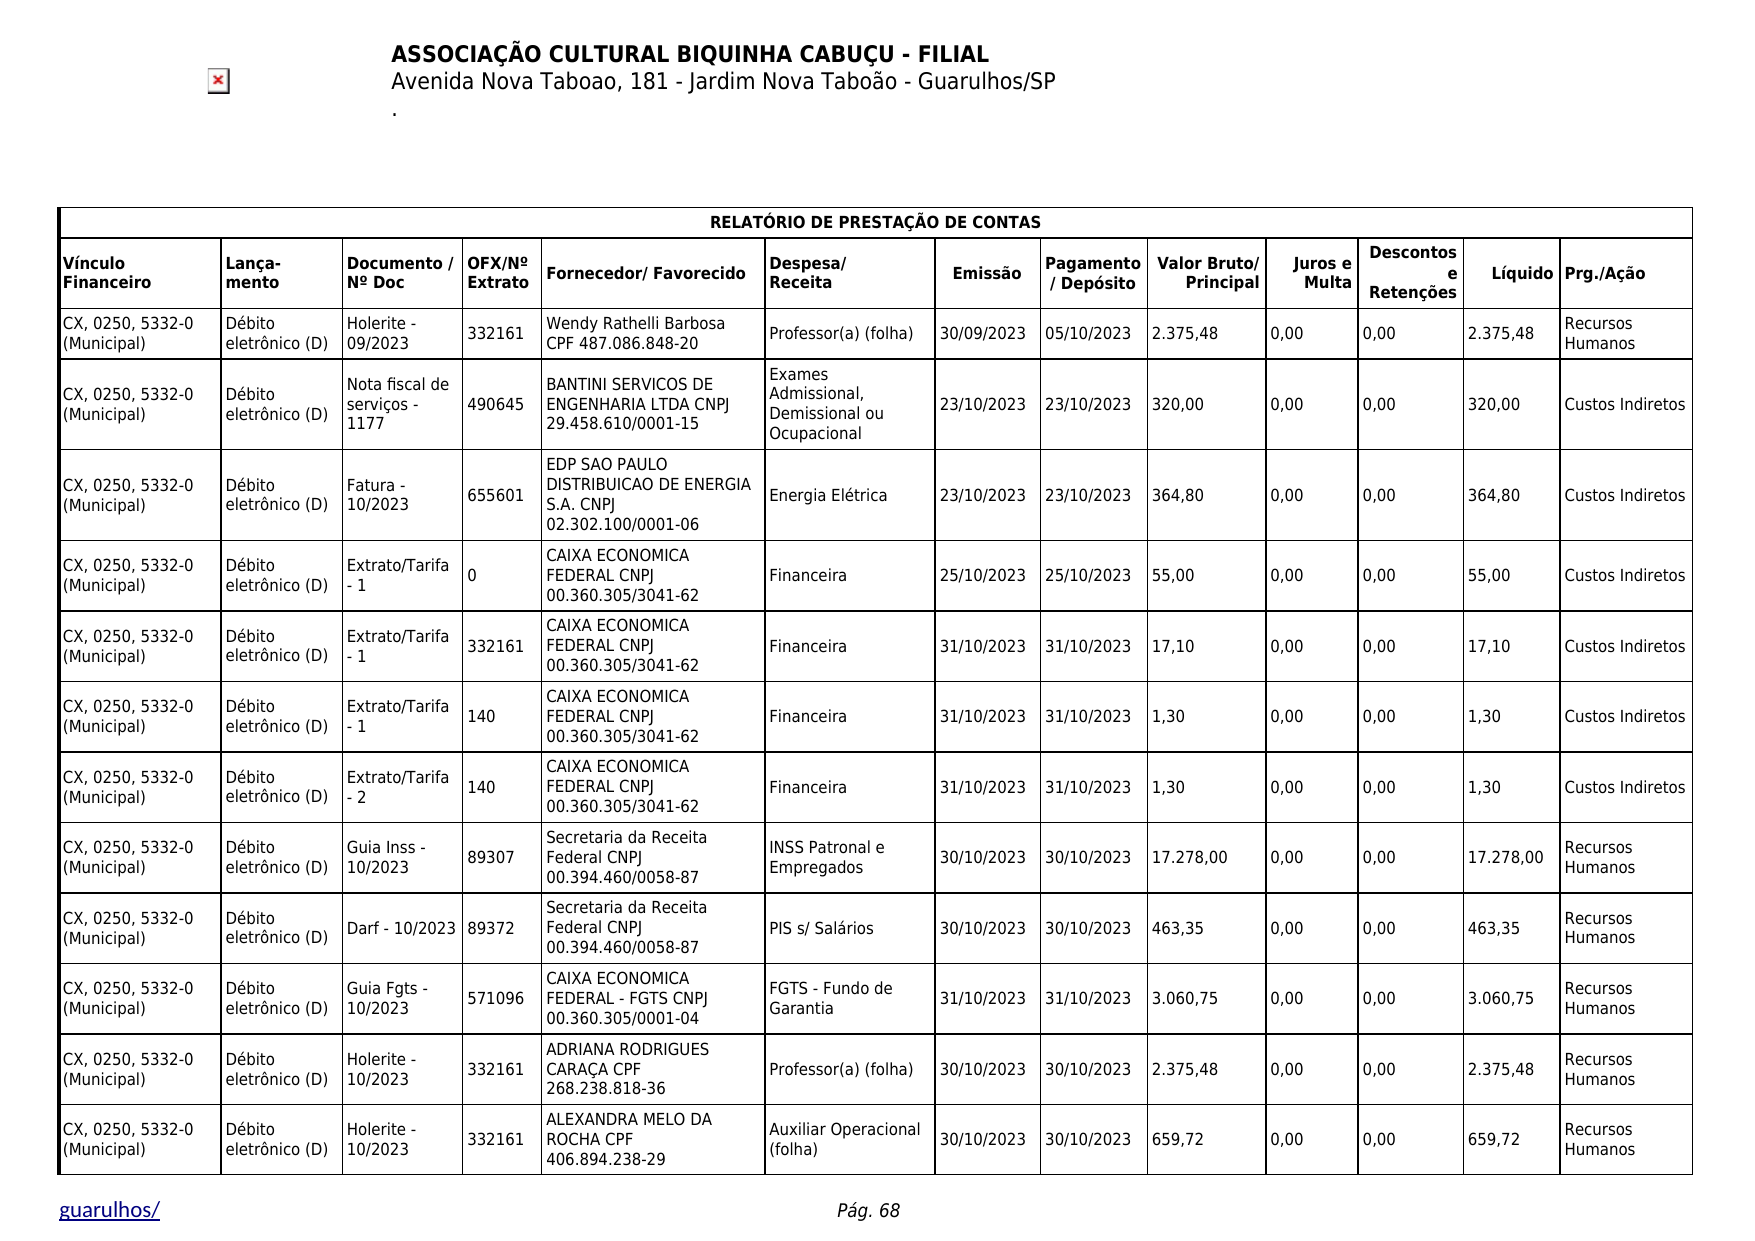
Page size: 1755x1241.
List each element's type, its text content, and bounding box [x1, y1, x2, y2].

table_cell EDP SAO PAULO DISTRIBUICAO DE ENERGIA S.A. CNPJ 02.302.100/0001-06 [542, 450, 764, 539]
table_cell 89307 [463, 823, 541, 892]
table_cell Fatura - 10/2023 [343, 450, 462, 539]
table_cell 0,00 [1267, 682, 1357, 751]
table_cell 1,30 [1464, 753, 1559, 822]
table_cell Descontos e Retenções [1359, 239, 1463, 308]
table_cell 17,10 [1148, 612, 1265, 681]
table_cell 0,00 [1359, 612, 1463, 681]
table_cell ADRIANA RODRIGUES CARAÇA CPF 268.238.818-36 [542, 1035, 764, 1104]
table_cell Energia Elétrica [766, 450, 934, 539]
table_cell Débito eletrônico (D) [222, 612, 342, 681]
table_cell 0,00 [1359, 1035, 1463, 1104]
table_cell 30/10/2023 [936, 1035, 1040, 1104]
table_cell Vínculo Financeiro [61, 239, 220, 308]
table_cell 31/10/2023 [936, 612, 1040, 681]
table_cell CAIXA ECONOMICA FEDERAL - FGTS CNPJ 00.360.305/0001-04 [542, 964, 764, 1033]
table_cell Extrato/Tarifa - 2 [343, 753, 462, 822]
table_cell CX, 0250, 5332-0 (Municipal) [61, 682, 220, 751]
table_cell Guia Fgts - 10/2023 [343, 964, 462, 1033]
table_cell 0,00 [1267, 309, 1357, 358]
table_cell 31/10/2023 [1041, 682, 1147, 751]
table_cell 31/10/2023 [1041, 964, 1147, 1033]
table_cell Lança- mento [222, 239, 342, 308]
table_cell Darf - 10/2023 [343, 894, 462, 963]
table_header RELATÓRIO DE PRESTAÇÃO DE CONTAS [61, 208, 1692, 237]
table_cell 25/10/2023 [936, 541, 1040, 610]
table_cell 1,30 [1148, 682, 1265, 751]
table_cell Débito eletrônico (D) [222, 753, 342, 822]
table_cell 0,00 [1359, 682, 1463, 751]
table_cell CAIXA ECONOMICA FEDERAL CNPJ 00.360.305/3041-62 [542, 612, 764, 681]
table_cell CAIXA ECONOMICA FEDERAL CNPJ 00.360.305/3041-62 [542, 541, 764, 610]
table_cell 364,80 [1148, 450, 1265, 539]
table_cell Extrato/Tarifa - 1 [343, 682, 462, 751]
table_cell 17,10 [1464, 612, 1559, 681]
table_cell PIS s/ Salários [766, 894, 934, 963]
table_cell BANTINI SERVICOS DE ENGENHARIA LTDA CNPJ 29.458.610/0001-15 [542, 360, 764, 449]
table_cell Emissão [936, 239, 1040, 308]
table_cell 332161 [463, 309, 541, 358]
table_cell Débito eletrônico (D) [222, 1035, 342, 1104]
table_cell CX, 0250, 5332-0 (Municipal) [61, 360, 220, 449]
table_cell Financeira [766, 682, 934, 751]
table_cell Fornecedor/ Favorecido [542, 239, 764, 308]
table_cell CX, 0250, 5332-0 (Municipal) [61, 450, 220, 539]
table_cell Financeira [766, 612, 934, 681]
table_cell Financeira [766, 753, 934, 822]
table_cell 17.278,00 [1464, 823, 1559, 892]
table_cell 0,00 [1359, 823, 1463, 892]
table_cell Professor(a) (folha) [766, 309, 934, 358]
table_cell 0,00 [1267, 823, 1357, 892]
table_cell CAIXA ECONOMICA FEDERAL CNPJ 00.360.305/3041-62 [542, 753, 764, 822]
table_cell 23/10/2023 [1041, 450, 1147, 539]
table_cell 0,00 [1267, 753, 1357, 822]
table_cell 0,00 [1267, 450, 1357, 539]
table_cell 89372 [463, 894, 541, 963]
table_cell 0,00 [1359, 309, 1463, 358]
table_cell Extrato/Tarifa - 1 [343, 541, 462, 610]
table_cell Extrato/Tarifa - 1 [343, 612, 462, 681]
table_cell Valor Bruto/ Principal [1148, 239, 1265, 308]
table_cell Professor(a) (folha) [766, 1035, 934, 1104]
table_cell CX, 0250, 5332-0 (Municipal) [61, 1035, 220, 1104]
table_cell 31/10/2023 [936, 682, 1040, 751]
table_cell Custos Indiretos [1561, 682, 1692, 751]
table_cell 0,00 [1359, 753, 1463, 822]
table_cell 0,00 [1359, 450, 1463, 539]
table_cell 30/10/2023 [936, 1105, 1040, 1173]
table_cell 0,00 [1267, 360, 1357, 449]
table_cell 463,35 [1464, 894, 1559, 963]
table_cell Holerite - 10/2023 [343, 1105, 462, 1173]
table_cell Holerite - 09/2023 [343, 309, 462, 358]
table_cell 0,00 [1267, 894, 1357, 963]
table_cell 30/10/2023 [936, 894, 1040, 963]
table_cell 0,00 [1359, 360, 1463, 449]
table_cell 23/10/2023 [1041, 360, 1147, 449]
table_cell 25/10/2023 [1041, 541, 1147, 610]
table_cell 0,00 [1359, 541, 1463, 610]
table_cell 3.060,75 [1464, 964, 1559, 1033]
table_cell 0,00 [1359, 894, 1463, 963]
table_cell 2.375,48 [1148, 1035, 1265, 1104]
table_cell Débito eletrônico (D) [222, 823, 342, 892]
table_cell Débito eletrônico (D) [222, 450, 342, 539]
table_cell CX, 0250, 5332-0 (Municipal) [61, 309, 220, 358]
table_cell CX, 0250, 5332-0 (Municipal) [61, 612, 220, 681]
table_cell Custos Indiretos [1561, 450, 1692, 539]
table_cell 30/09/2023 [936, 309, 1040, 358]
table_cell Guia Inss - 10/2023 [343, 823, 462, 892]
table_cell 2.375,48 [1464, 1035, 1559, 1104]
table_cell Despesa/ Receita [766, 239, 934, 308]
table_cell Débito eletrônico (D) [222, 309, 342, 358]
table_cell 31/10/2023 [936, 753, 1040, 822]
table_cell 332161 [463, 1105, 541, 1173]
table_cell CAIXA ECONOMICA FEDERAL CNPJ 00.360.305/3041-62 [542, 682, 764, 751]
table_cell 30/10/2023 [1041, 1035, 1147, 1104]
table_cell 332161 [463, 612, 541, 681]
table_cell Custos Indiretos [1561, 612, 1692, 681]
table_cell Prg./Ação [1561, 239, 1692, 308]
table_cell 571096 [463, 964, 541, 1033]
table_cell 05/10/2023 [1041, 309, 1147, 358]
table_cell 2.375,48 [1464, 309, 1559, 358]
table_cell Débito eletrônico (D) [222, 964, 342, 1033]
table_cell CX, 0250, 5332-0 (Municipal) [61, 753, 220, 822]
table_cell CX, 0250, 5332-0 (Municipal) [61, 894, 220, 963]
table_cell 1,30 [1148, 753, 1265, 822]
table_cell 0,00 [1359, 964, 1463, 1033]
table_cell 490645 [463, 360, 541, 449]
table_cell Recursos Humanos [1561, 894, 1692, 963]
table_cell Débito eletrônico (D) [222, 682, 342, 751]
table_cell 659,72 [1148, 1105, 1265, 1173]
table_cell 30/10/2023 [1041, 894, 1147, 963]
table_cell Secretaria da Receita Federal CNPJ 00.394.460/0058-87 [542, 823, 764, 892]
table_cell 659,72 [1464, 1105, 1559, 1173]
table_cell Wendy Rathelli Barbosa CPF 487.086.848-20 [542, 309, 764, 358]
table_cell 364,80 [1464, 450, 1559, 539]
table_cell 0,00 [1267, 1035, 1357, 1104]
table_cell Secretaria da Receita Federal CNPJ 00.394.460/0058-87 [542, 894, 764, 963]
table_cell Recursos Humanos [1561, 1035, 1692, 1104]
table_cell 0 [463, 541, 541, 610]
table_cell Auxiliar Operacional (folha) [766, 1105, 934, 1173]
table_cell 140 [463, 682, 541, 751]
table_cell 1,30 [1464, 682, 1559, 751]
table_cell CX, 0250, 5332-0 (Municipal) [61, 964, 220, 1033]
table_cell Débito eletrônico (D) [222, 360, 342, 449]
table_cell INSS Patronal e Empregados [766, 823, 934, 892]
table_cell Financeira [766, 541, 934, 610]
table_cell Líquido [1464, 239, 1559, 308]
table_cell Custos Indiretos [1561, 541, 1692, 610]
table_cell Nota ﬁscal de serviços - 1177 [343, 360, 462, 449]
table_cell Holerite - 10/2023 [343, 1035, 462, 1104]
table_cell 320,00 [1148, 360, 1265, 449]
table_cell 0,00 [1267, 541, 1357, 610]
table_cell 55,00 [1148, 541, 1265, 610]
table_cell Juros e Multa [1267, 239, 1357, 308]
table_cell 55,00 [1464, 541, 1559, 610]
table_cell 320,00 [1464, 360, 1559, 449]
table_cell Exames Admissional, Demissional ou Ocupacional [766, 360, 934, 449]
table_cell Recursos Humanos [1561, 964, 1692, 1033]
table_cell 0,00 [1267, 964, 1357, 1033]
table_cell Recursos Humanos [1561, 309, 1692, 358]
table_cell Pagamento / Depósito [1041, 239, 1147, 308]
table_cell Débito eletrônico (D) [222, 1105, 342, 1173]
table_cell 17.278,00 [1148, 823, 1265, 892]
table_cell CX, 0250, 5332-0 (Municipal) [61, 1105, 220, 1173]
table_cell CX, 0250, 5332-0 (Municipal) [61, 823, 220, 892]
table_cell ALEXANDRA MELO DA ROCHA CPF 406.894.238-29 [542, 1105, 764, 1173]
table_cell 30/10/2023 [936, 823, 1040, 892]
table_cell 30/10/2023 [1041, 823, 1147, 892]
table_cell FGTS - Fundo de Garantia [766, 964, 934, 1033]
table_cell 23/10/2023 [936, 360, 1040, 449]
table_cell 140 [463, 753, 541, 822]
table_cell Custos Indiretos [1561, 360, 1692, 449]
table_cell 23/10/2023 [936, 450, 1040, 539]
table_cell 30/10/2023 [1041, 1105, 1147, 1173]
table_cell 2.375,48 [1148, 309, 1265, 358]
table_cell Documento / Nº Doc [343, 239, 462, 308]
table_cell CX, 0250, 5332-0 (Municipal) [61, 541, 220, 610]
table_cell 332161 [463, 1035, 541, 1104]
table_cell 0,00 [1267, 1105, 1357, 1173]
table_cell Recursos Humanos [1561, 1105, 1692, 1173]
table_cell 31/10/2023 [1041, 612, 1147, 681]
table_cell Débito eletrônico (D) [222, 894, 342, 963]
table_cell Custos Indiretos [1561, 753, 1692, 822]
table_cell OFX/Nº Extrato [463, 239, 541, 308]
table_cell Recursos Humanos [1561, 823, 1692, 892]
table_cell 0,00 [1267, 612, 1357, 681]
table_cell 31/10/2023 [936, 964, 1040, 1033]
table_cell 3.060,75 [1148, 964, 1265, 1033]
table_cell Débito eletrônico (D) [222, 541, 342, 610]
table_cell 655601 [463, 450, 541, 539]
table_cell 31/10/2023 [1041, 753, 1147, 822]
table_cell 463,35 [1148, 894, 1265, 963]
table_cell 0,00 [1359, 1105, 1463, 1173]
